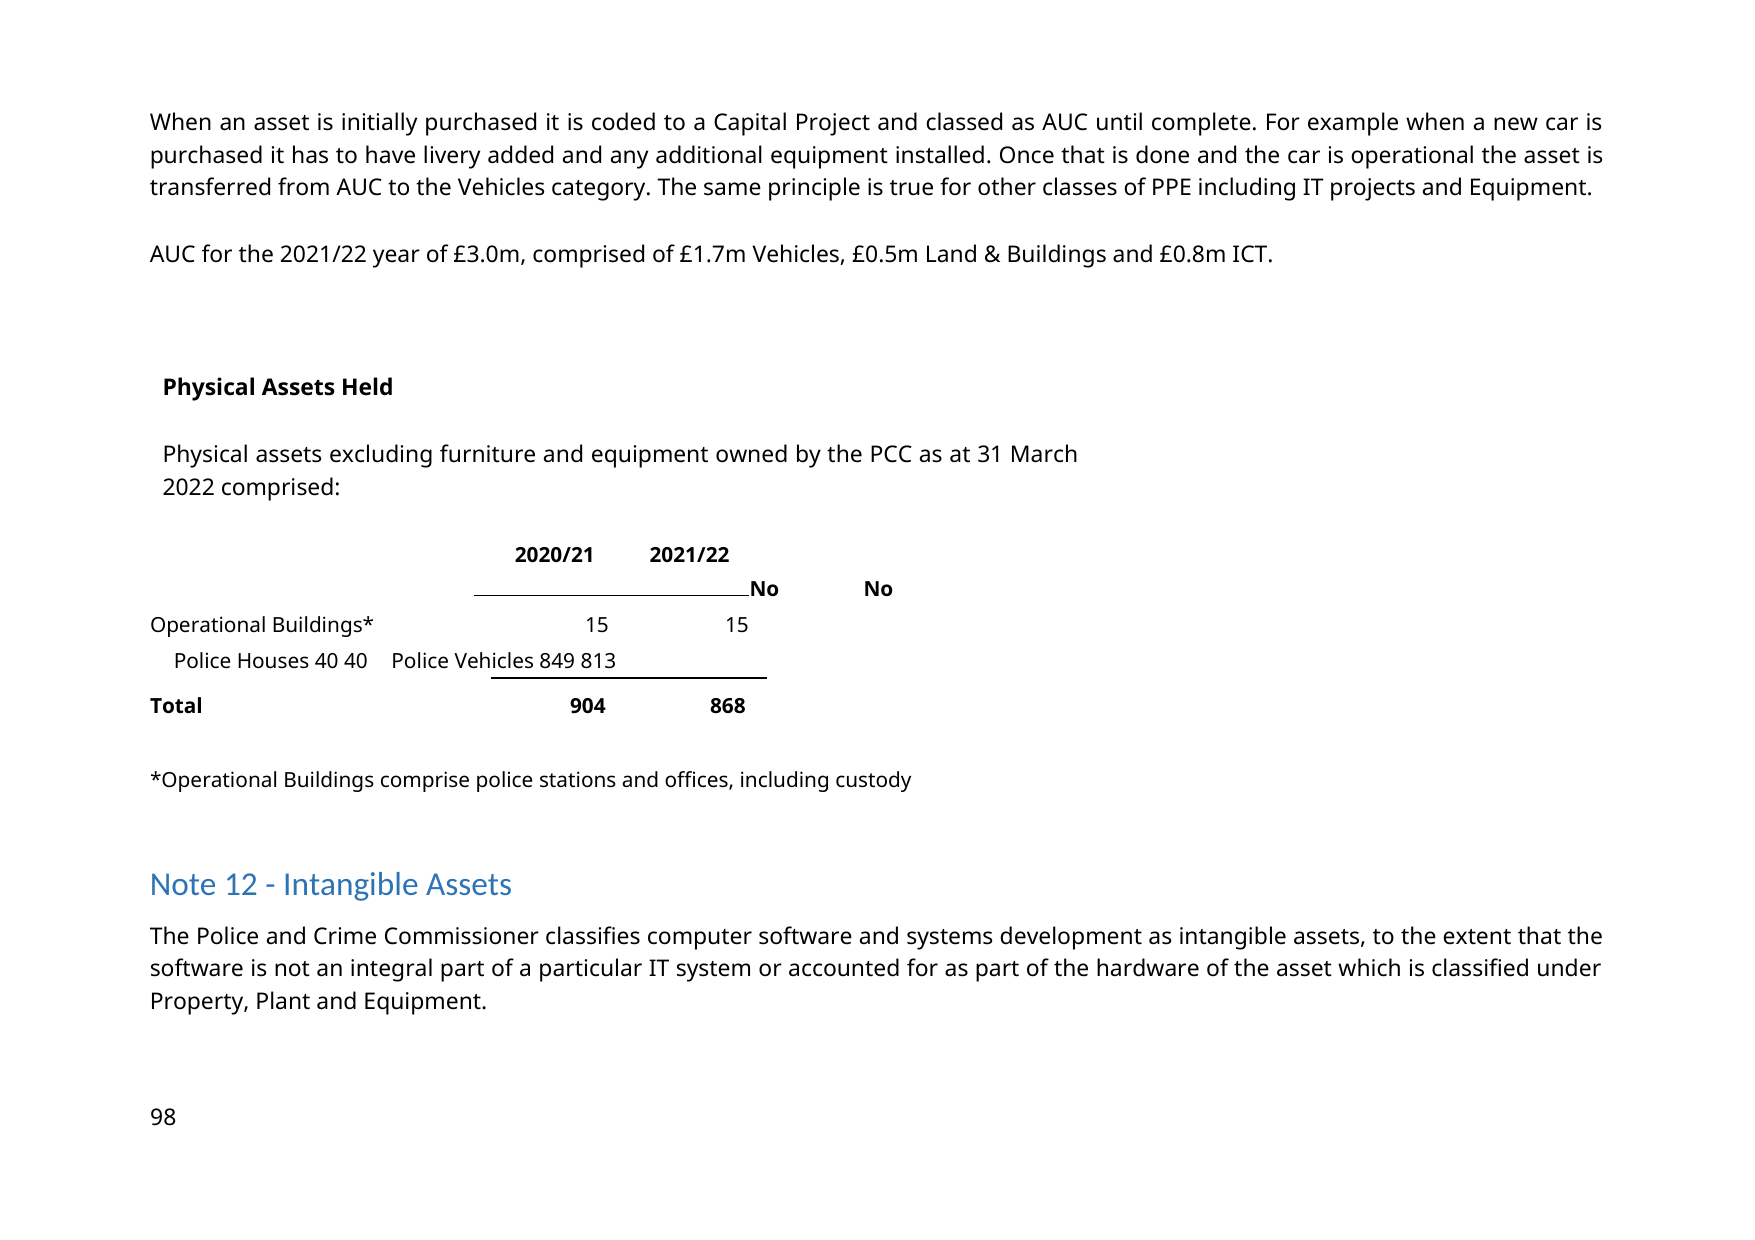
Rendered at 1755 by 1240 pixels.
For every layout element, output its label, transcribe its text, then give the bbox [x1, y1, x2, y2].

text AUC for the 2021/22 year of £3.0m, comprised of £1.7m Vehicles, £0.5m Land & Buildings and £0.8m ICT. [149, 238, 1616, 269]
text Operational Buildings* 15 15 [150, 608, 1616, 640]
text No No [150, 572, 1616, 603]
subtitle Physical Assets Held [162, 371, 1522, 402]
text Physical assets excluding furniture and equipment owned by the PCC as at 31 March 2022 comprised: [162, 438, 1080, 502]
text 2020/21 2021/22 [150, 538, 1616, 569]
text *Operational Buildings comprise police stations and offices, including custody [150, 756, 1616, 795]
subtitle Note 12 - Intangible Assets [149, 863, 1616, 903]
text Total 904 868 [150, 689, 1616, 720]
text The Police and Crime Commissioner classifies computer software and systems development as intangible assets, to the extent that the software is not an integral part of a particular IT system or accounted for as part of the hardware of the asset which is classified under Property, Plant and Equipment. [149, 919, 1605, 1016]
text Police Houses 40 40 Police Vehicles 849 813 [173, 644, 1052, 676]
text When an asset is initially purchased it is coded to a Capital Project and classed as AUC until complete. For example when a new car is purchased it has to have livery added and any additional equipment installed. Once that is done and the car is operational the asset is transferred from AUC to the Vehicles category. The same principle is true for other classes of PPE including IT projects and Equipment. [149, 106, 1605, 202]
